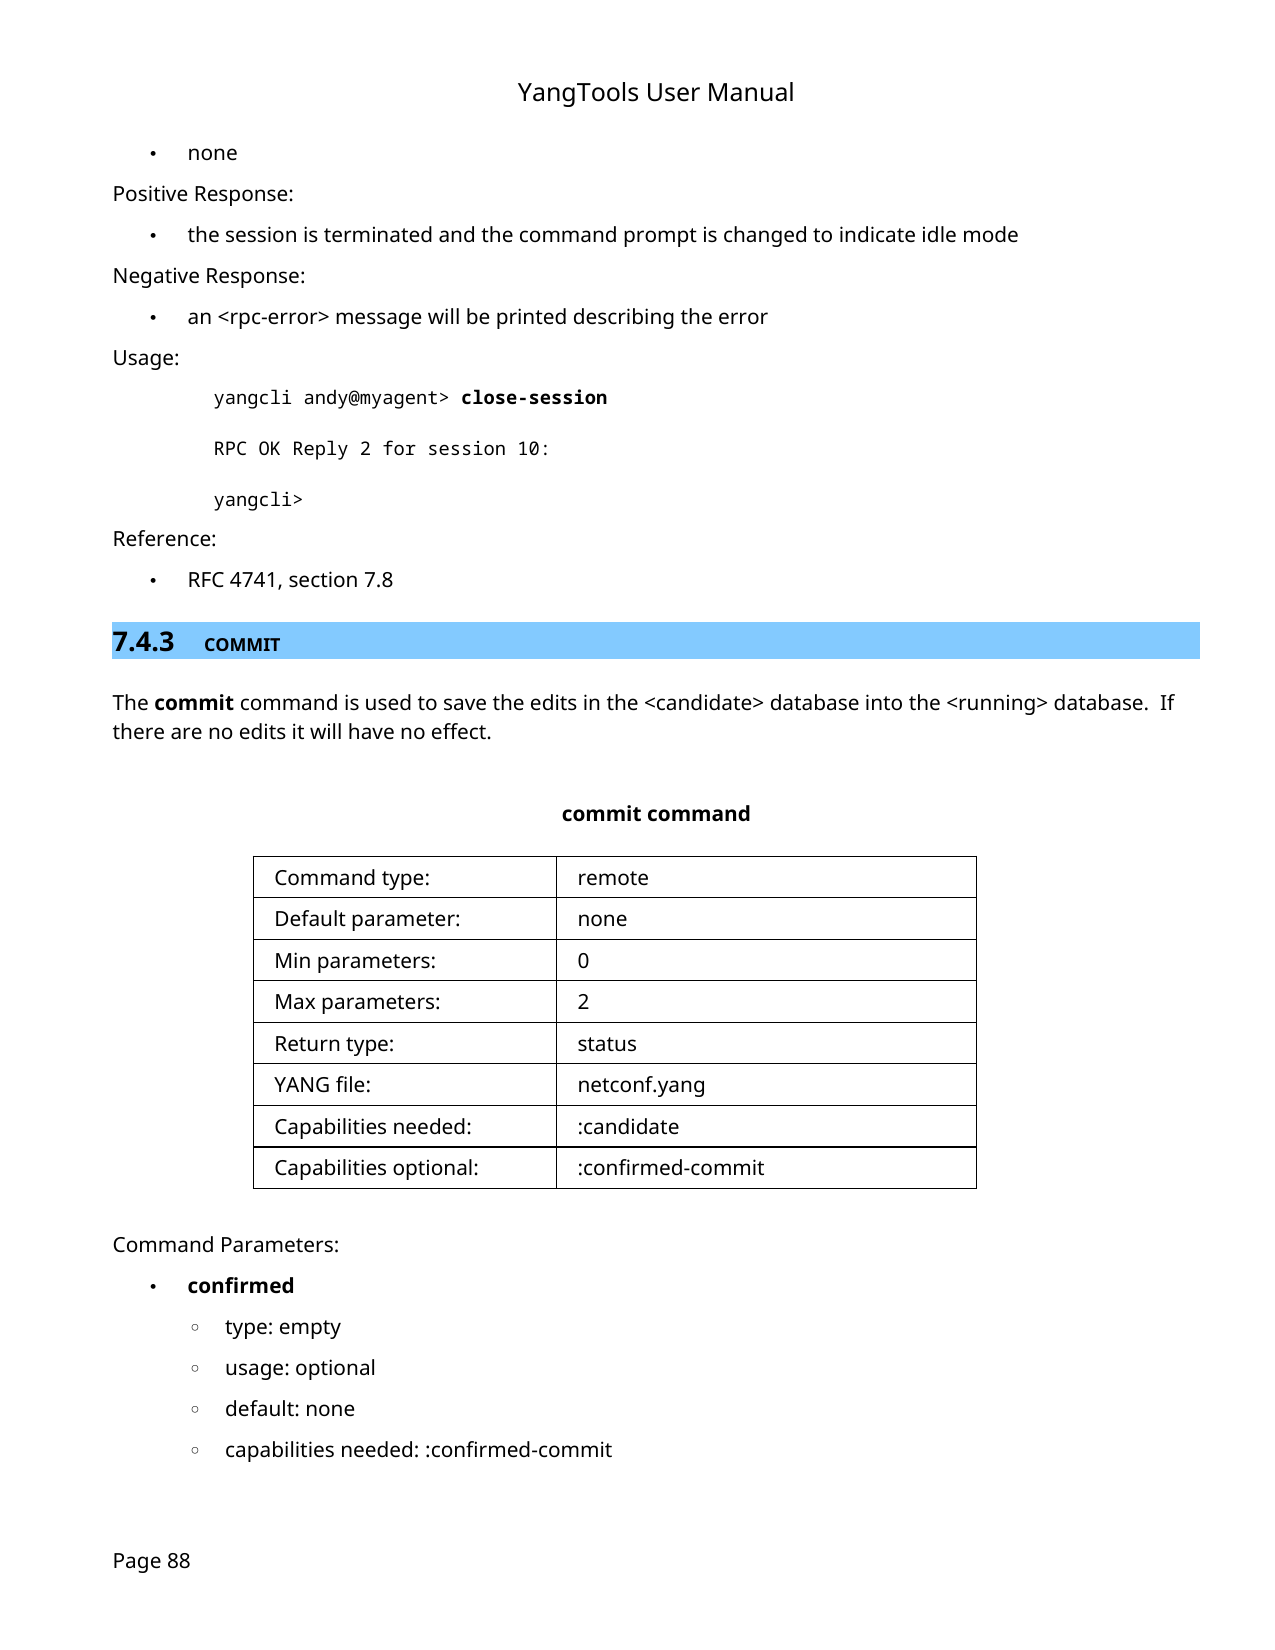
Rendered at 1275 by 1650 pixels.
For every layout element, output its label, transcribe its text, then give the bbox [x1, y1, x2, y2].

table_cell Max parameters: [254, 981, 556, 1022]
table_cell 2 [557, 981, 976, 1022]
table_cell netconf.yang [557, 1064, 976, 1105]
subtitle commit command [127, 799, 1185, 827]
list RFC 4741, section 7.8 [150, 565, 1200, 593]
table_header remote [557, 857, 976, 897]
table_cell :candidate [557, 1106, 976, 1146]
table_header Command type: [254, 857, 556, 897]
list confirmed [150, 1271, 1200, 1299]
text Usage: [112, 343, 1200, 372]
list an <rpc-error> message will be printed describing the error [150, 302, 1200, 331]
table_cell Return type: [254, 1023, 556, 1063]
list usage: optional [187, 1353, 1200, 1381]
table_cell :confirmed-commit [557, 1148, 976, 1188]
text Negative Response: [112, 261, 1200, 290]
table_cell YANG file: [254, 1064, 556, 1105]
text Reference: [112, 524, 1200, 552]
table_cell 0 [557, 940, 976, 980]
table_cell none [557, 898, 976, 939]
list the session is terminated and the command prompt is changed to indicate idle mode [150, 220, 1200, 249]
table_cell Min parameters: [254, 940, 556, 980]
table_cell Capabilities optional: [254, 1148, 556, 1188]
list none [150, 138, 1200, 167]
list type: empty [187, 1312, 1200, 1340]
text Command Parameters: [112, 1230, 1200, 1258]
text The commit command is used to save the edits in the <candidate> database into the <running> database. If there are no edits it will have no effect. [112, 688, 1200, 745]
text Positive Response: [112, 179, 1200, 208]
table_cell Capabilities needed: [254, 1106, 556, 1146]
table_cell Default parameter: [254, 898, 556, 939]
subtitle commit [112, 622, 1200, 659]
table_cell status [557, 1023, 976, 1063]
text yangcli andy@myagent> close-session RPC OK Reply 2 for session 10: yangcli> [139, 384, 1200, 512]
list capabilities needed: :confirmed-commit [187, 1435, 1200, 1463]
list default: none [187, 1394, 1200, 1422]
